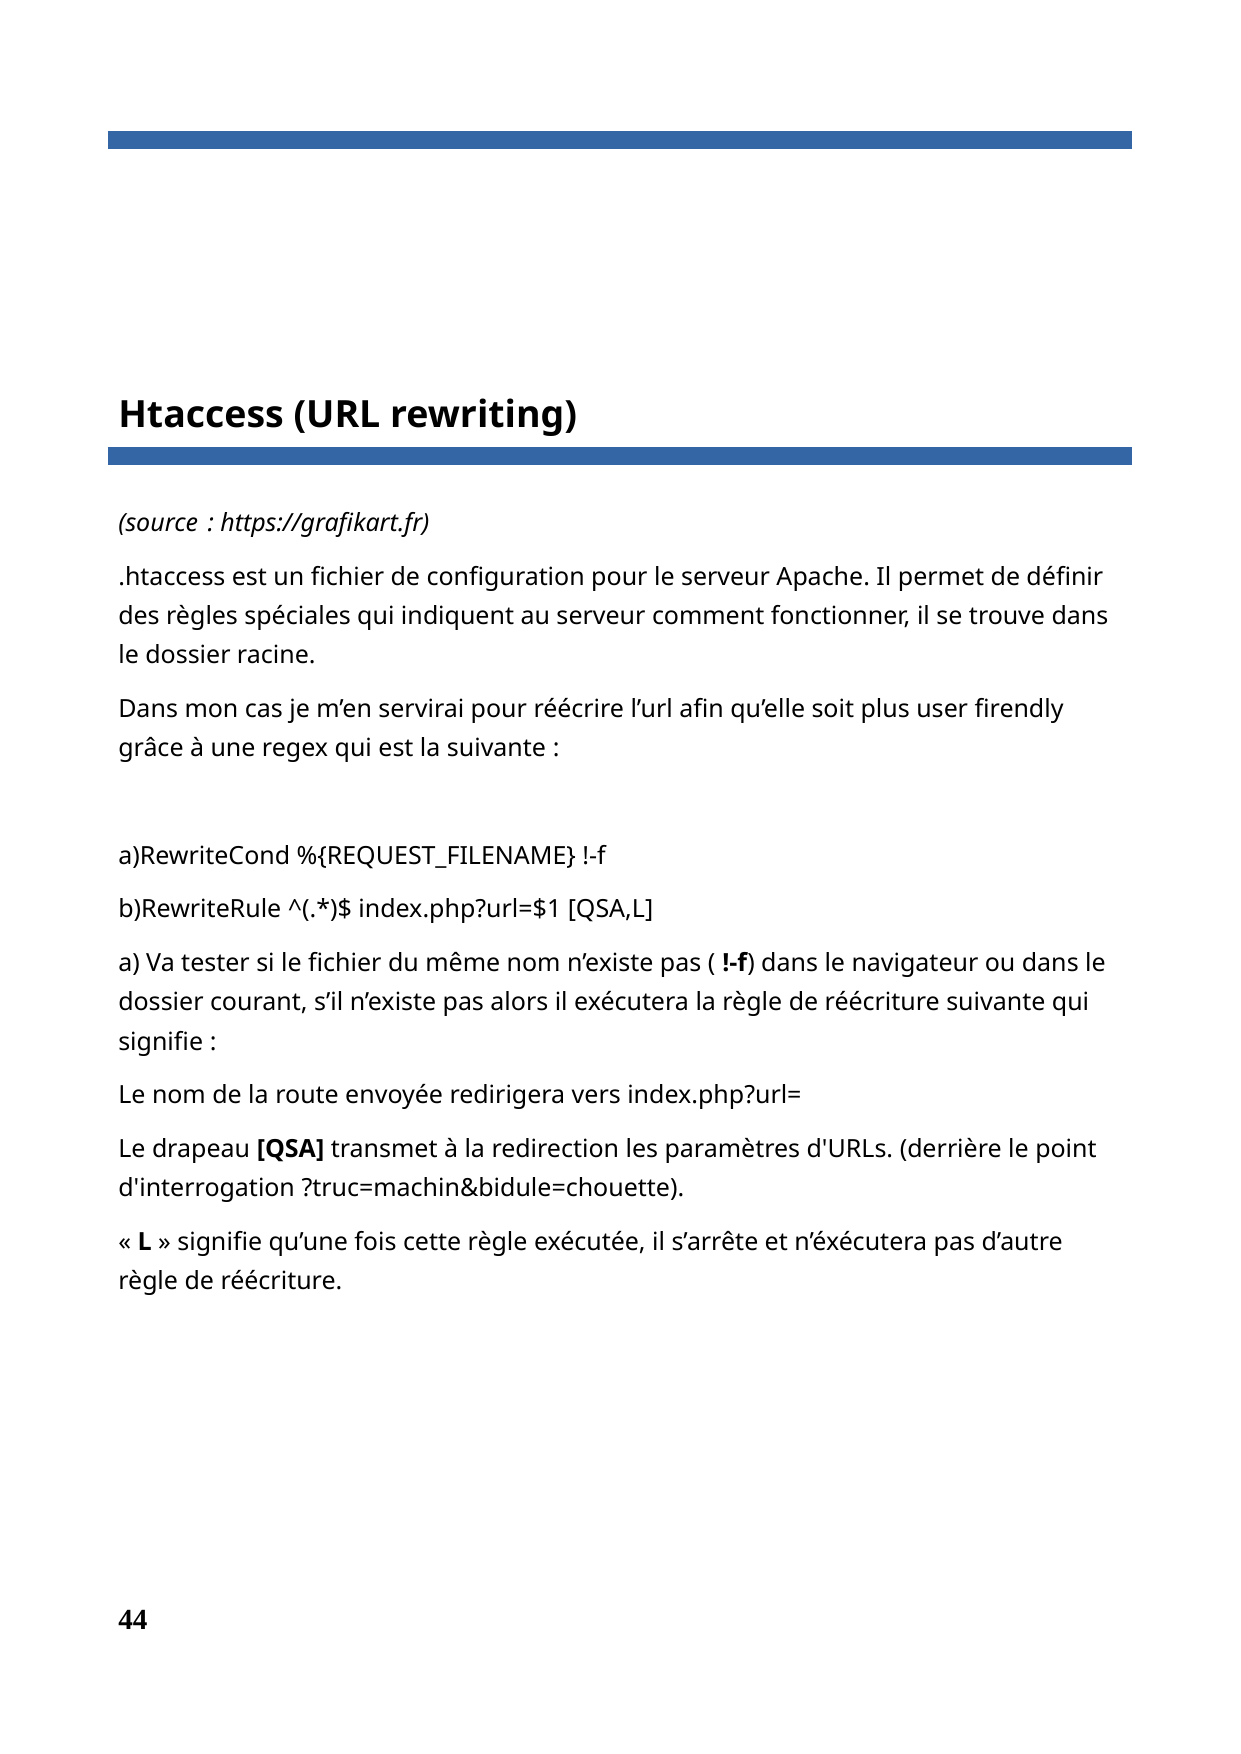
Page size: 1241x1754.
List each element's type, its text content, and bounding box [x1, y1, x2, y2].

text b)RewriteRule ^(.*)$ index.php?url=$1 [QSA,L] [118, 891, 1122, 925]
text Le nom de la route envoyée redirigera vers index.php?url= [118, 1077, 1122, 1111]
text « L » signifie qu’une fois cette règle exécutée, il s’arrête et n’éxécutera pas d’autre règle de réécriture. [118, 1224, 1122, 1297]
text a)RewriteCond %{REQUEST_FILENAME} !-f [118, 837, 1122, 871]
text a) Va tester si le fichier du même nom n’existe pas ( !-f) dans le navigateur ou dans le dossier courant, s’il n’existe pas alors il exécutera la règle de réécriture suivante qui signifie : [118, 945, 1122, 1057]
text (source : https://grafikart.fr) [118, 505, 1122, 539]
text Le drapeau [QSA] transmet à la redirection les paramètres d'URLs. (derrière le point d'interrogation ?truc=machin&bidule=chouette). [118, 1131, 1122, 1204]
text Dans mon cas je m’en servirai pour réécrire l’url afin qu’elle soit plus user firendly grâce à une regex qui est la suivante : [118, 691, 1122, 764]
text .htaccess est un fichier de configuration pour le serveur Apache. Il permet de définir des règles spéciales qui indiquent au serveur comment fonctionner, il se trouve dans le dossier racine. [118, 559, 1122, 671]
subtitle Htaccess (URL rewriting) [118, 388, 1122, 439]
